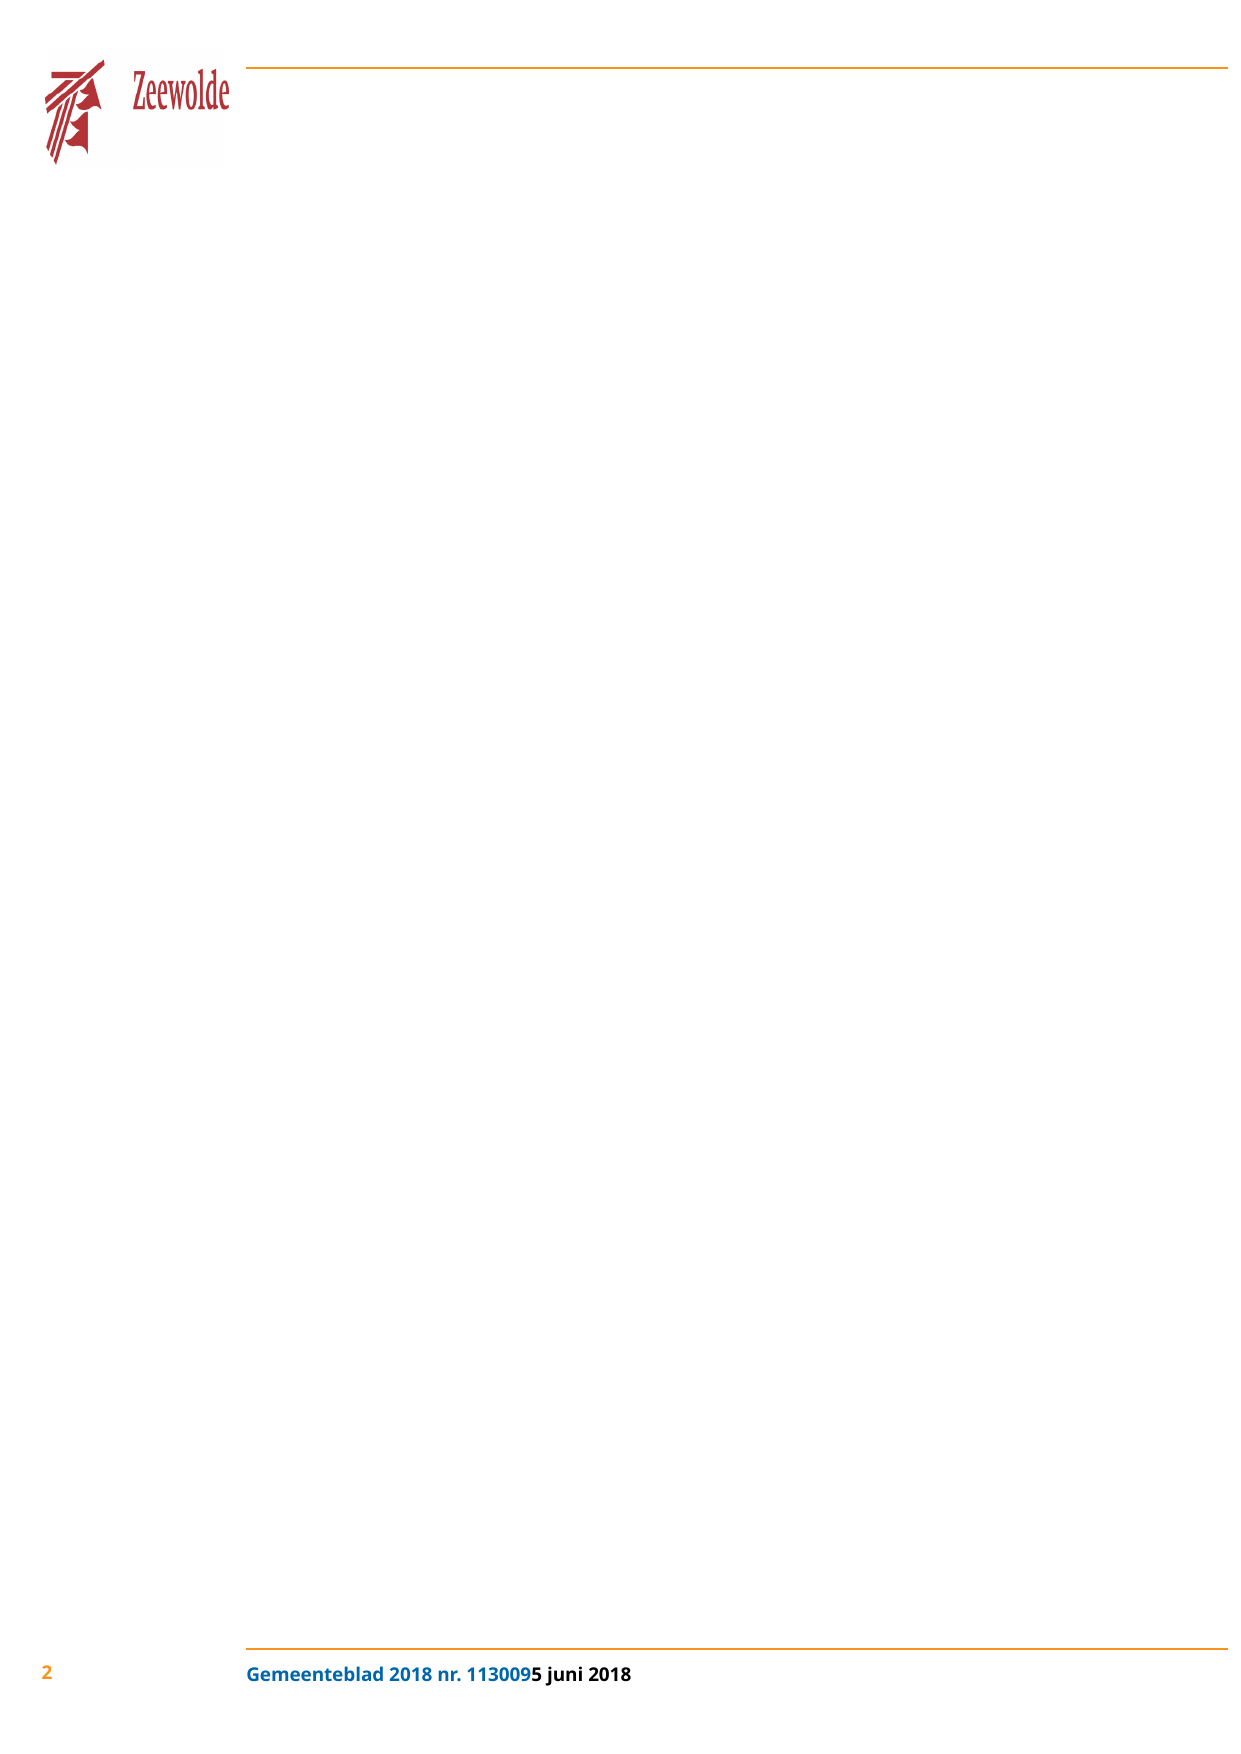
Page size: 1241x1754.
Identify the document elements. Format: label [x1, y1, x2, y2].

picture [41, 47, 231, 172]
